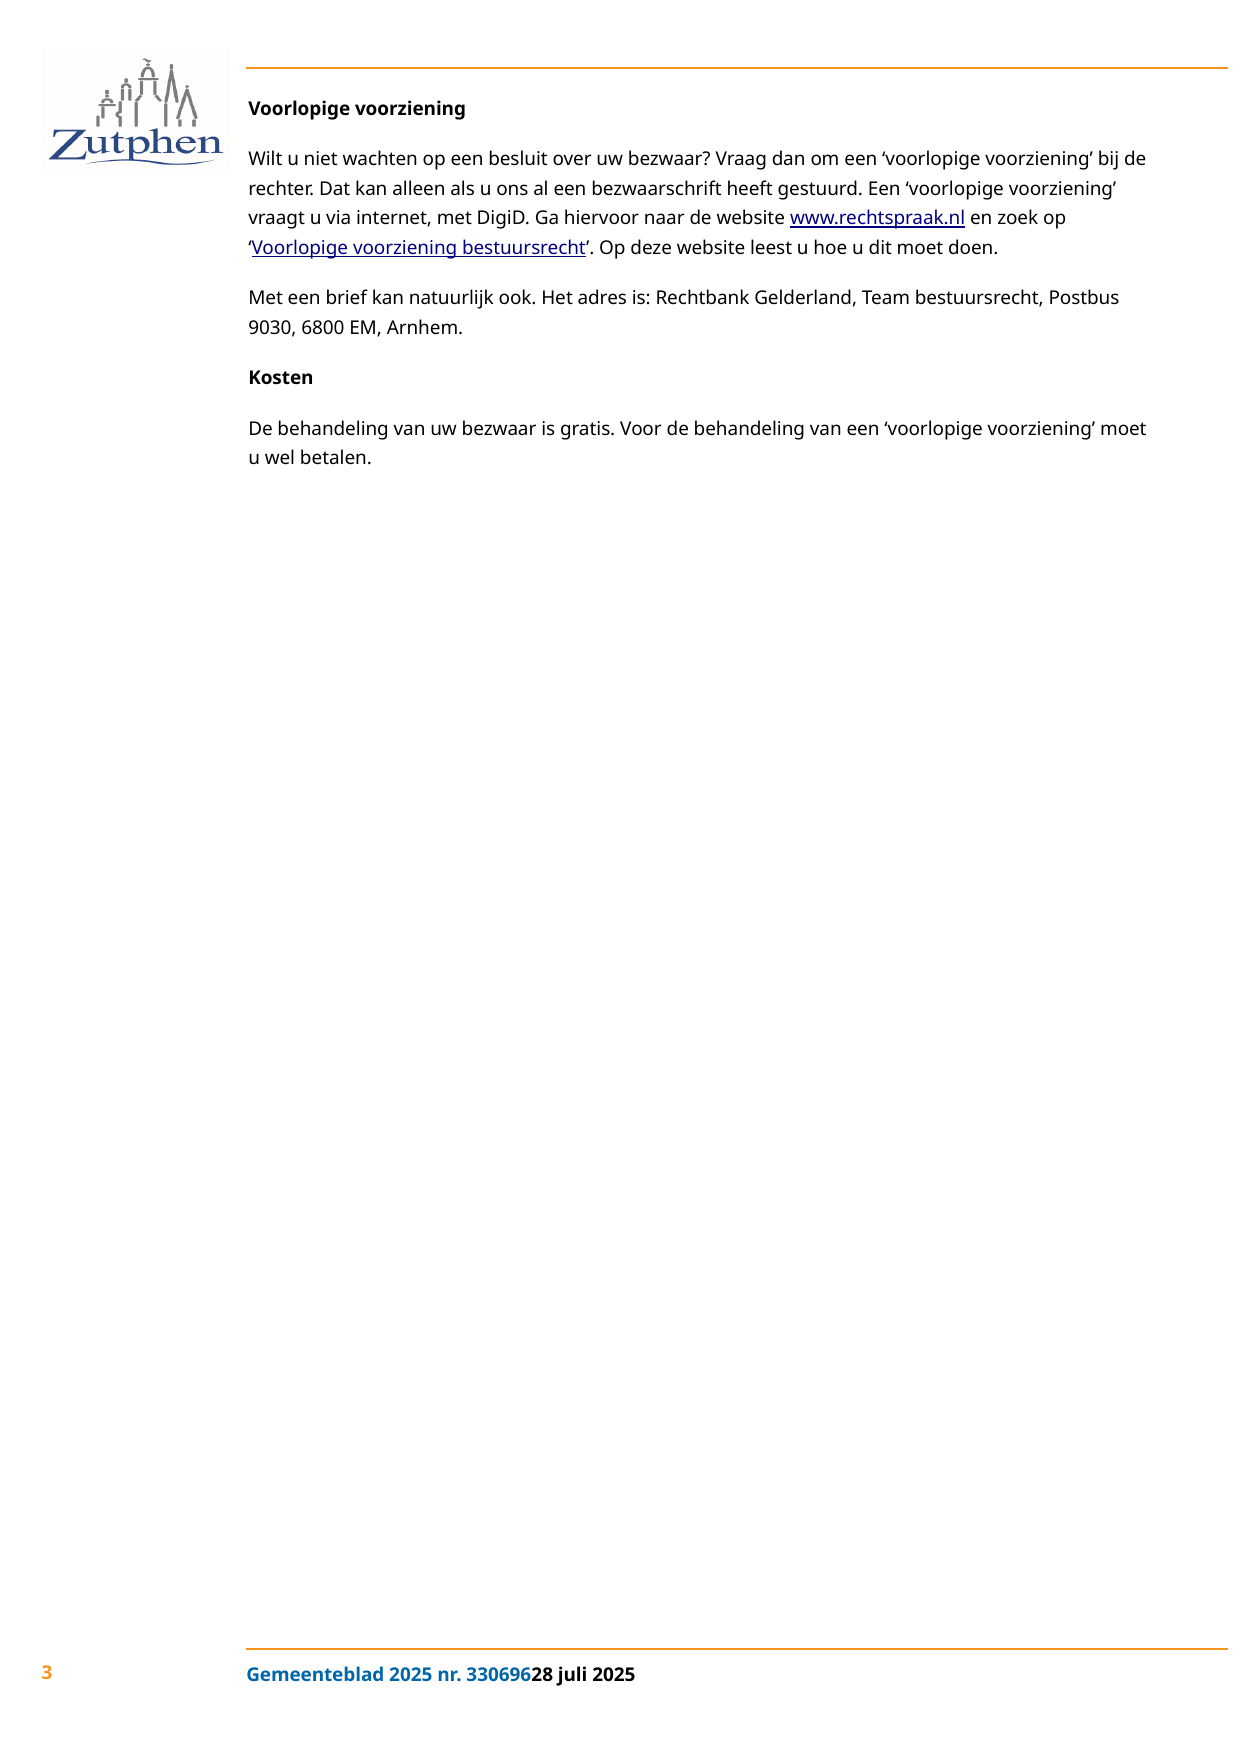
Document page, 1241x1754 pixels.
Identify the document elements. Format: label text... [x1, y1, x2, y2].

picture [41, 47, 231, 172]
text Voorlopige voorziening [248, 95, 1152, 121]
text Kosten [248, 364, 1152, 390]
text Met een brief kan natuurlijk ook. Het adres is: Rechtbank Gelderland, Team bestuursrecht, Postbus 9030, 6800 EM, Arnhem. [248, 284, 1152, 340]
text Wilt u niet wachten op een besluit over uw bezwaar? Vraag dan om een ‘voorlopige voorziening’ bij de rechter. Dat kan alleen als u ons al een bezwaarschrift heeft gestuurd. Een ‘voorlopige voorziening’ vraagt u via internet, met DigiD. Ga hiervoor naar de website www.rechtspraak.nl en zoek op ‘Voorlopige voorziening bestuursrecht’. Op deze website leest u hoe u dit moet doen. [248, 145, 1152, 260]
text De behandeling van uw bezwaar is gratis. Voor de behandeling van een ‘voorlopige voorziening’ moet u wel betalen. [248, 415, 1152, 470]
